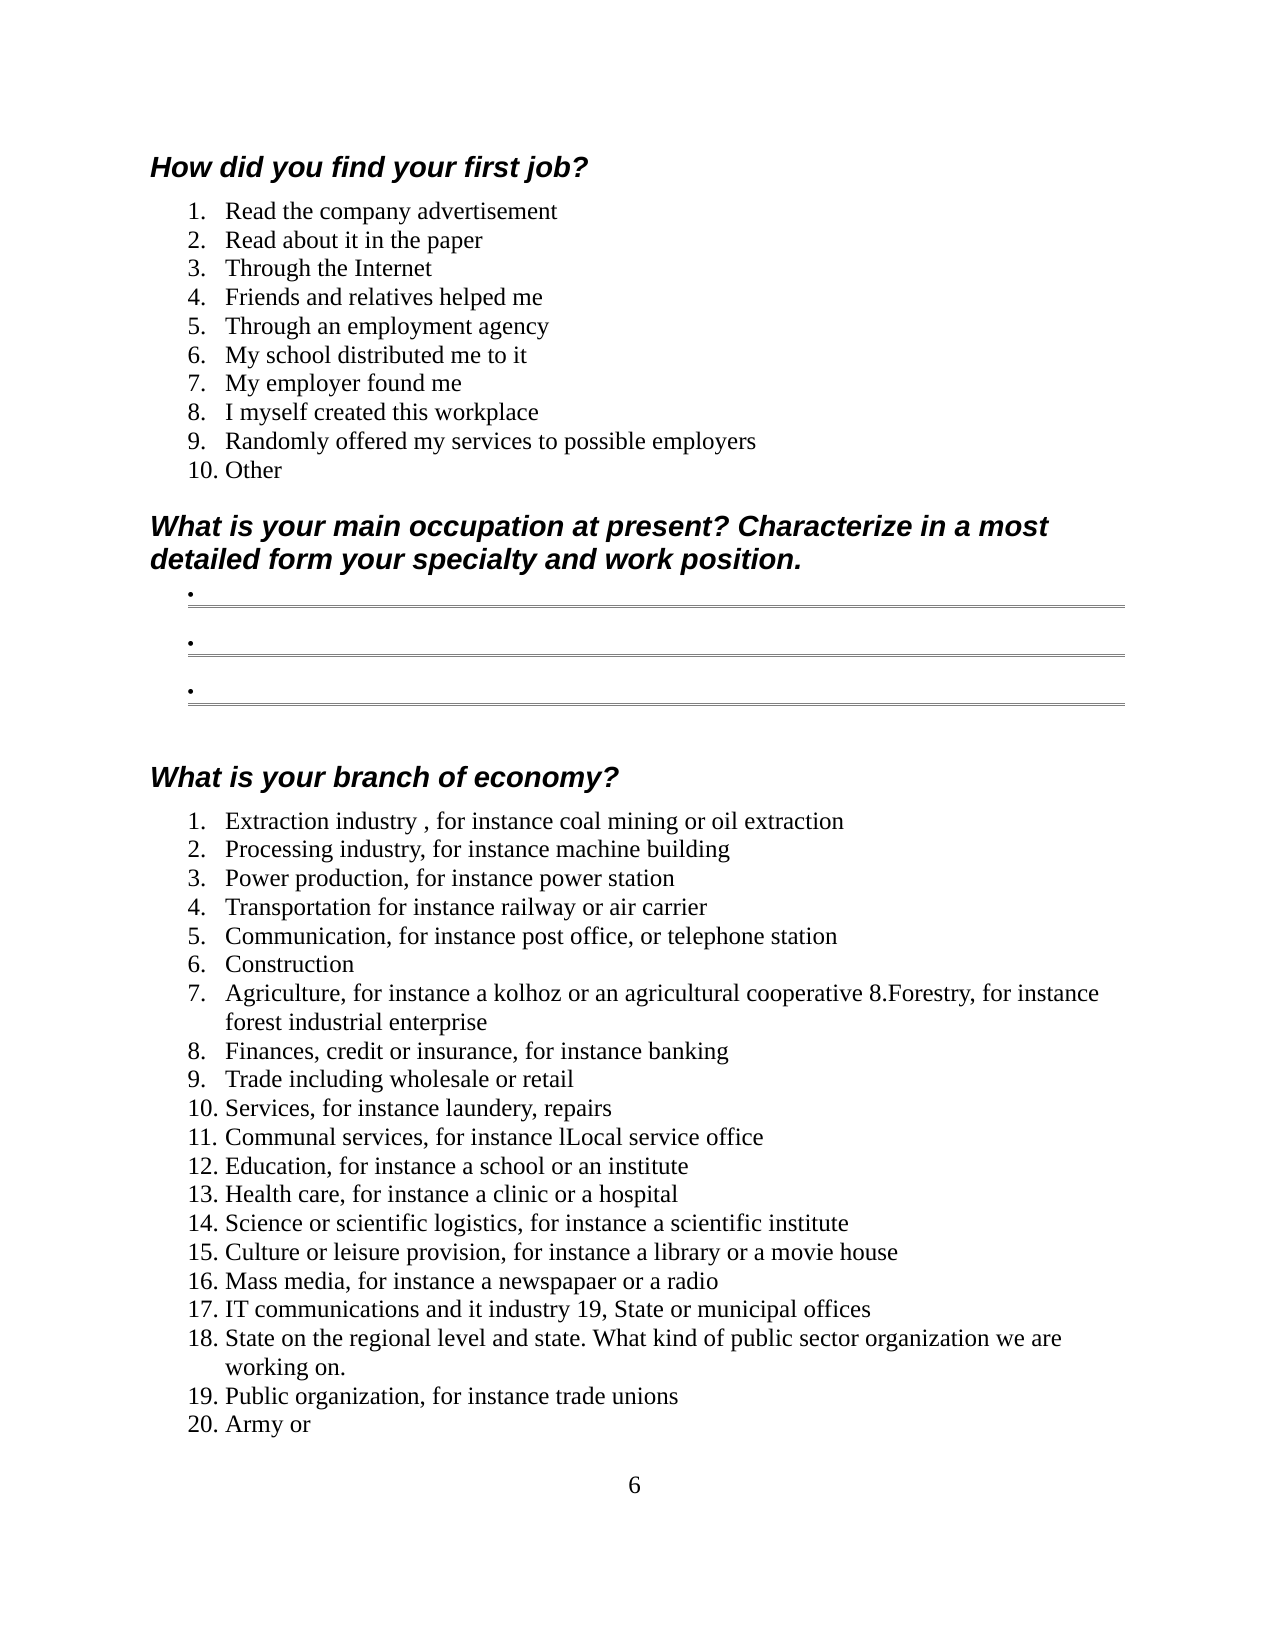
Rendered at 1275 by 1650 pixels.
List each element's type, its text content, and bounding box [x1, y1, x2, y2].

list Science or scientific logistics, for instance a scientific institute [187, 1208, 1125, 1237]
list Communication, for instance post office, or telephone station [187, 921, 1125, 949]
list Read about it in the paper [187, 225, 1125, 253]
list My school distributed me to it [187, 340, 1125, 368]
list Other [187, 455, 1125, 483]
list Culture or leisure provision, for instance a library or a movie house [187, 1237, 1125, 1266]
list Education, for instance a school or an institute [187, 1151, 1125, 1179]
list State on the regional level and state. What kind of public sector organization we are working on. [187, 1323, 1125, 1381]
list IT communications and it industry 19, State or municipal offices [187, 1294, 1125, 1323]
list Public organization, for instance trade unions [187, 1381, 1125, 1409]
list Through the Internet [187, 253, 1125, 282]
list Services, for instance laundery, repairs [187, 1093, 1125, 1122]
list Extraction industry , for instance coal mining or oil extraction [187, 806, 1125, 834]
list Trade including wholesale or retail [187, 1064, 1125, 1093]
list My employer found me [187, 368, 1125, 397]
list Randomly offered my services to possible employers [187, 426, 1125, 455]
subtitle What is your branch of economy? [150, 760, 1125, 793]
list Transportation for instance railway or air carrier [187, 892, 1125, 921]
list Mass media, for instance a newspapaer or a radio [187, 1266, 1125, 1294]
list Read the company advertisement [187, 196, 1125, 225]
list Army or [187, 1409, 1125, 1438]
list Construction [187, 949, 1125, 978]
list Agriculture, for instance a kolhoz or an agricultural cooperative 8.Forestry, for instance forest industrial enterprise [187, 978, 1125, 1036]
list Through an employment agency [187, 311, 1125, 340]
list Processing industry, for instance machine building [187, 834, 1125, 863]
list Power production, for instance power station [187, 863, 1125, 892]
list I myself created this workplace [187, 397, 1125, 426]
subtitle What is your main occupation at present? Characterize in a most detailed form your specialty and work position. [150, 508, 1125, 576]
list Communal services, for instance lLocal service office [187, 1122, 1125, 1151]
list Health care, for instance a clinic or a hospital [187, 1179, 1125, 1208]
list Finances, credit or insurance, for instance banking [187, 1036, 1125, 1064]
subtitle How did you find your first job? [150, 150, 1125, 183]
list Friends and relatives helped me [187, 282, 1125, 311]
